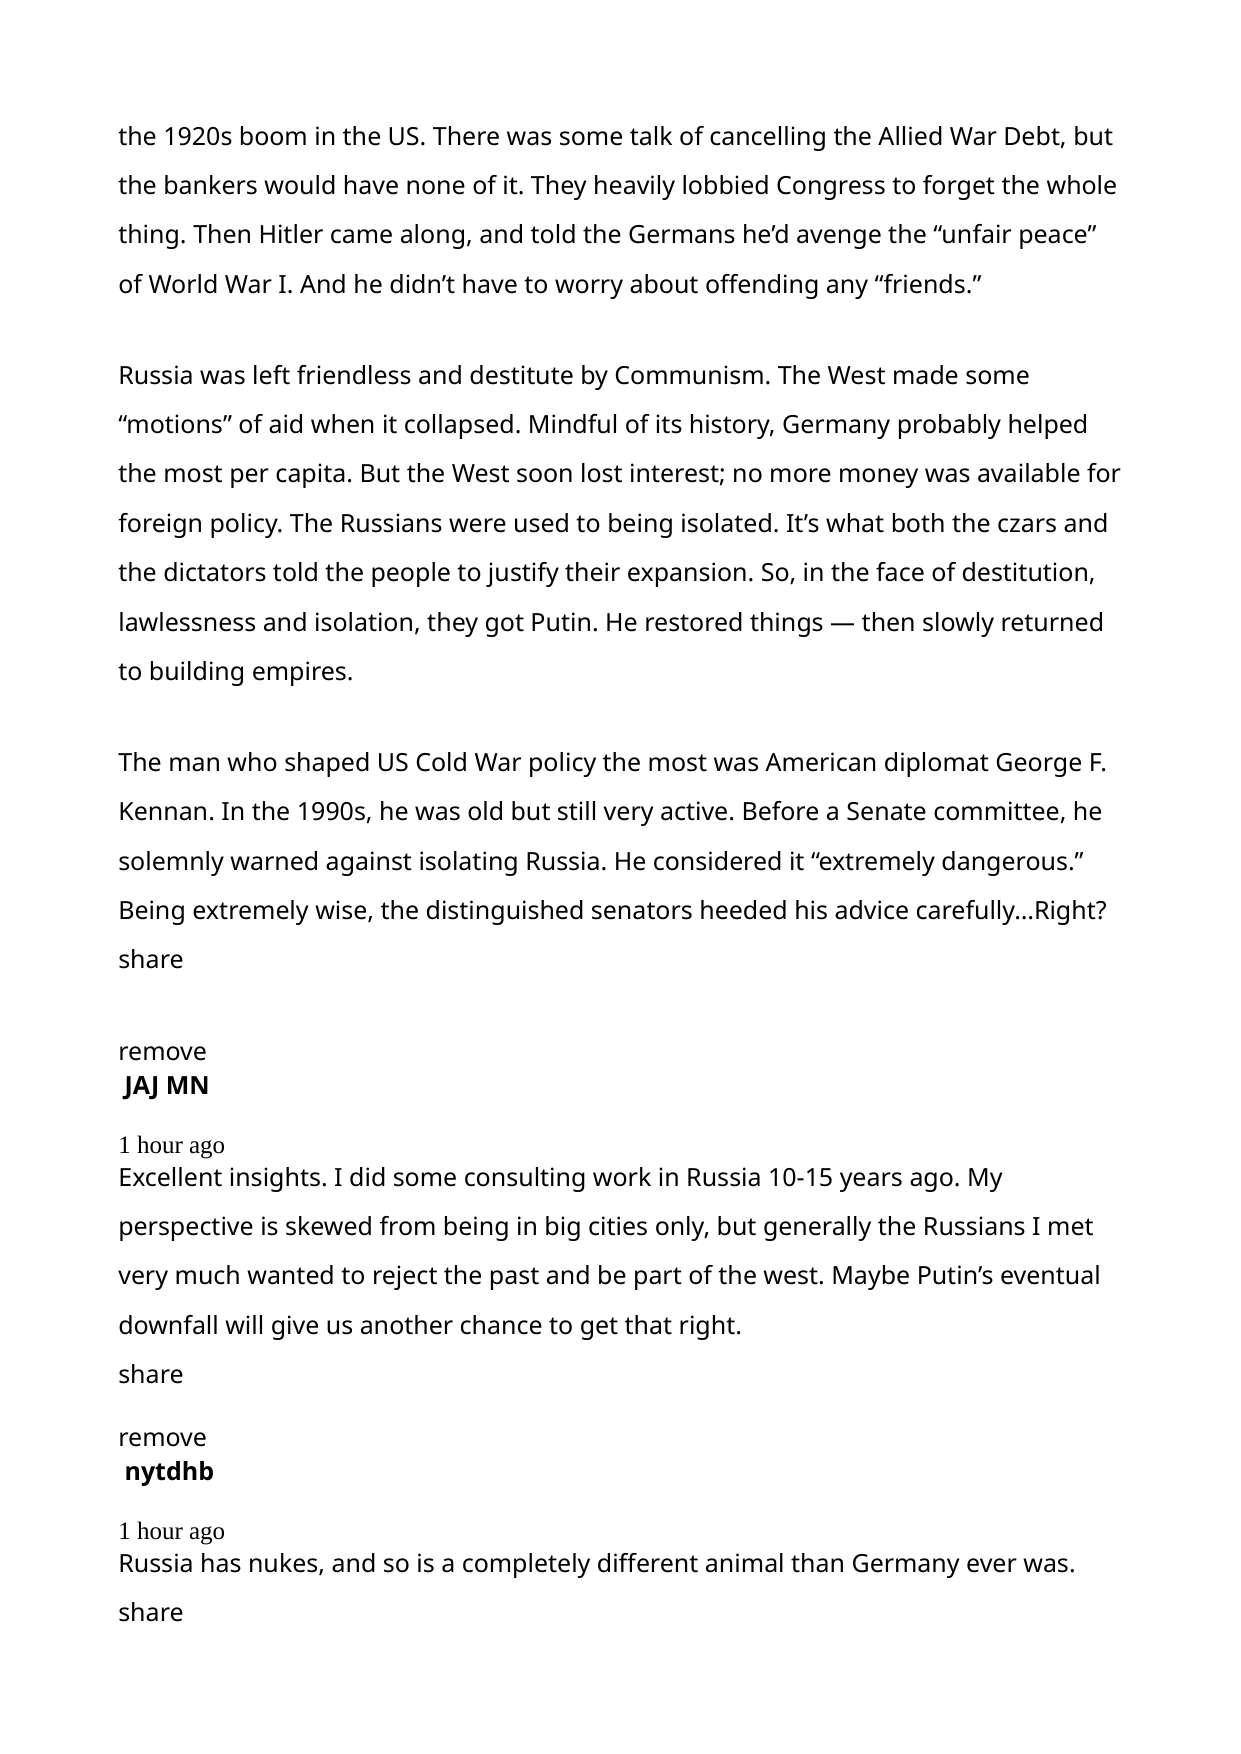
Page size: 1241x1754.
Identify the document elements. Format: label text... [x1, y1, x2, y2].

text remove [118, 1034, 1122, 1068]
text the 1920s boom in the US. There was some talk of cancelling the Allied War Debt, but the bankers would have none of it. They heavily lobbied Congress to forget the whole thing. Then Hitler came along, and told the Germans he’d avenge the “unfair peace” of World War I. And he didn’t have to worry about offending any “friends.” [118, 118, 1122, 300]
text Russia was left friendless and destitute by Communism. The West made some “motions” of aid when it collapsed. Mindful of its history, Germany probably helped the most per capita. But the West soon lost interest; no more money was available for foreign policy. The Russians were used to being isolated. It’s what both the czars and the dictators told the people to justify their expansion. So, in the face of destitution, lawlessness and isolation, they got Putin. He restored things — then slowly returned to building empires. [118, 357, 1122, 688]
text 1 hour ago [118, 1516, 1122, 1545]
text The man who shaped US Cold War policy the most was American diplomat George F. Kennan. In the 1990s, he was old but still very active. Before a Senate committee, he solemnly warned against isolating Russia. He considered it “extremely dangerous.” Being extremely wise, the distinguished senators heeded his advice carefully…Right? [118, 744, 1122, 927]
text share [118, 1594, 1122, 1629]
text remove [118, 1419, 1122, 1454]
text JAJ MN [124, 1068, 1122, 1102]
text 1 hour ago [118, 1131, 1122, 1159]
text share [118, 1357, 1122, 1391]
text Excellent insights. I did some consulting work in Russia 10-15 years ago. My perspective is skewed from being in big cities only, but generally the Russians I met very much wanted to reject the past and be part of the west. Maybe Putin’s eventual downfall will give us another chance to get that right. [118, 1159, 1122, 1341]
text Russia has nukes, and so is a completely different animal than Germany ever was. [118, 1545, 1122, 1579]
text nytdhb [124, 1454, 1122, 1488]
text share [118, 942, 1122, 976]
